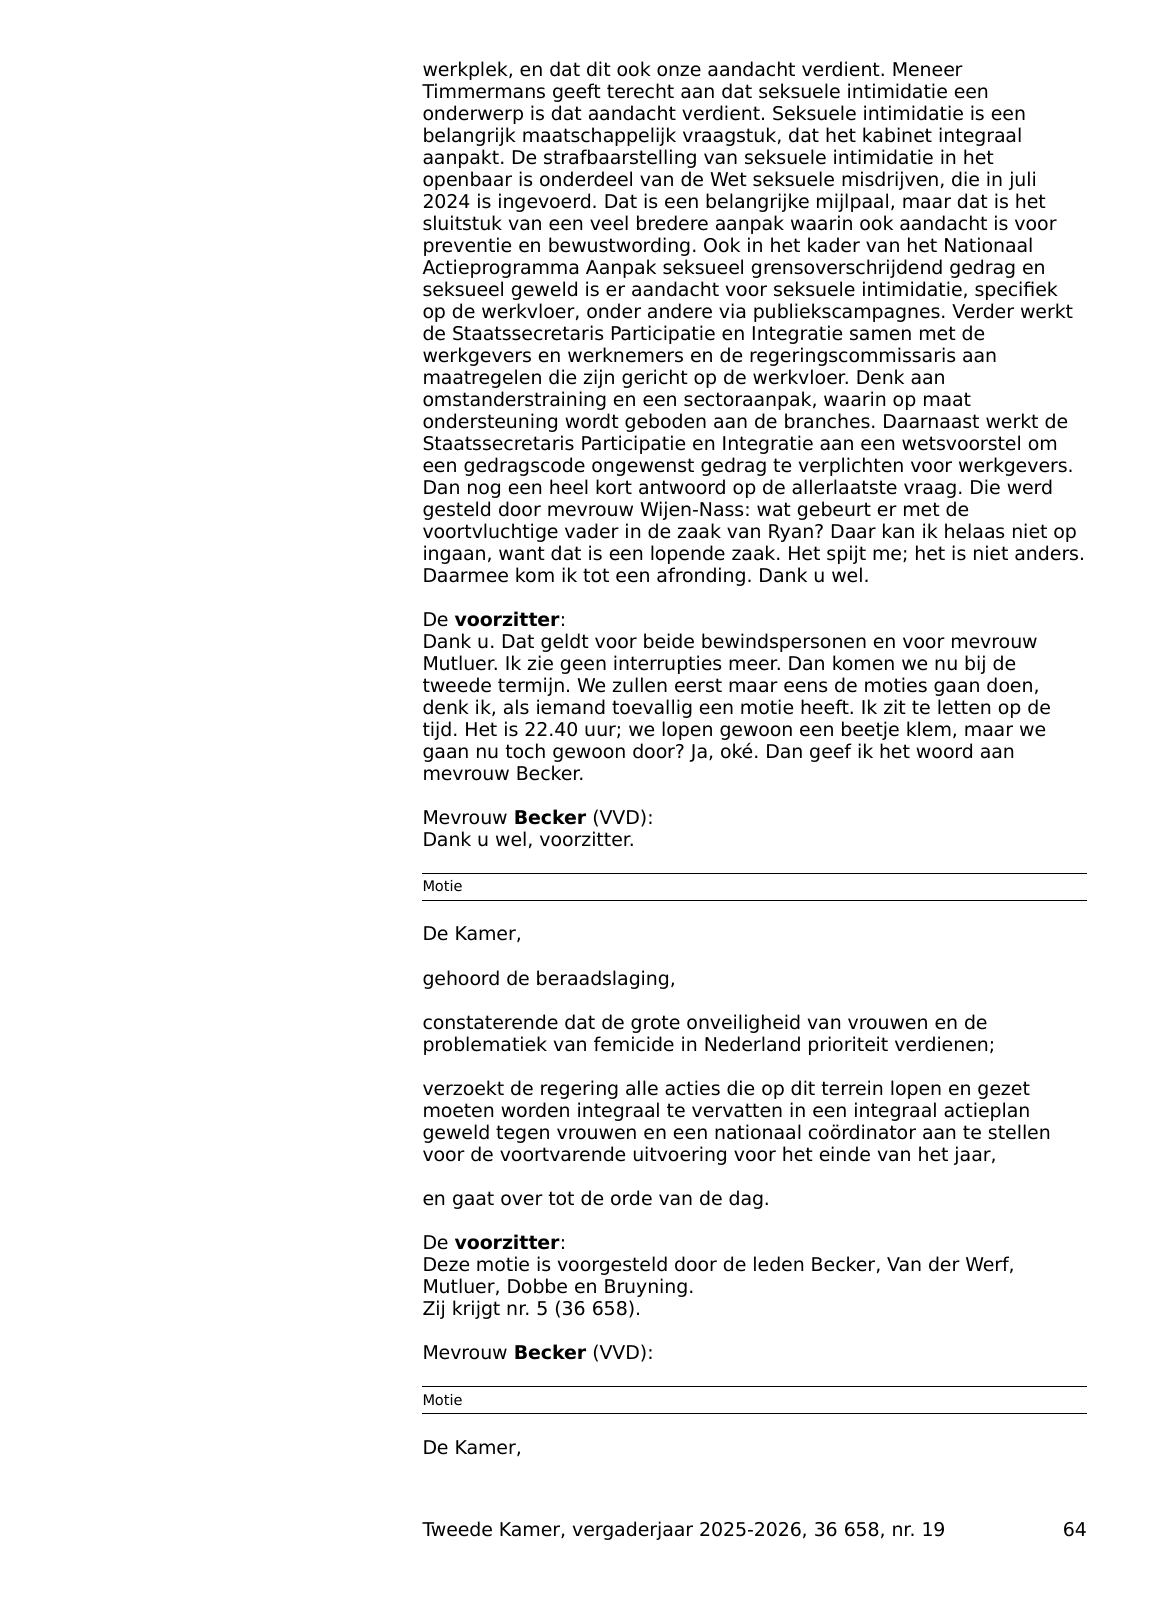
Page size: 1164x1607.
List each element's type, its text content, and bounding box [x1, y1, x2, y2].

text De Kamer, [422, 1437, 1087, 1458]
text De voorzitter: [422, 1232, 1087, 1254]
text Dank u wel, voorzitter. [422, 829, 1087, 851]
text en gaat over tot de orde van de dag. [422, 1188, 1087, 1210]
text Dank u. Dat geldt voor beide bewindspersonen en voor mevrouw Mutluer. Ik zie geen interrupties meer. Dan komen we nu bij de tweede termijn. We zullen eerst maar eens de moties gaan doen, denk ik, als iemand toevallig een motie heeft. Ik zit te letten op de tijd. Het is 22.40 uur; we lopen gewoon een beetje klem, maar we gaan nu toch gewoon door? Ja, oké. Dan geef ik het woord aan mevrouw Becker. [422, 631, 1087, 784]
table_header Motie [422, 874, 1087, 900]
text gehoord de beraadslaging, [422, 967, 1087, 989]
table_header Motie [422, 1387, 1087, 1413]
text De voorzitter: [422, 609, 1087, 631]
text Daarmee kom ik tot een afronding. Dank u wel. [422, 564, 1087, 587]
text Zij krijgt nr. 5 (36 658). [422, 1298, 1087, 1320]
text Dan nog een heel kort antwoord op de allerlaatste vraag. Die werd gesteld door mevrouw Wijen-Nass: wat gebeurt er met de voortvluchtige vader in de zaak van Ryan? Daar kan ik helaas niet op ingaan, want dat is een lopende zaak. Het spijt me; het is niet anders. [422, 477, 1087, 564]
text De Kamer, [422, 923, 1087, 945]
text Deze motie is voorgesteld door de leden Becker, Van der Werf, Mutluer, Dobbe en Bruyning. [422, 1254, 1087, 1298]
text werkplek, en dat dit ook onze aandacht verdient. Meneer Timmermans geeft terecht aan dat seksuele intimidatie een onderwerp is dat aandacht verdient. Seksuele intimidatie is een belangrijk maatschappelijk vraagstuk, dat het kabinet integraal aanpakt. De strafbaarstelling van seksuele intimidatie in het openbaar is onderdeel van de Wet seksuele misdrijven, die in juli 2024 is ingevoerd. Dat is een belangrijke mijlpaal, maar dat is het sluitstuk van een veel bredere aanpak waarin ook aandacht is voor preventie en bewustwording. Ook in het kader van het Nationaal Actieprogramma Aanpak seksueel grensoverschrijdend gedrag en seksueel geweld is er aandacht voor seksuele intimidatie, specifiek op de werkvloer, onder andere via publiekscampagnes. Verder werkt de Staatssecretaris Participatie en Integratie samen met de werkgevers en werknemers en de regeringscommissaris aan maatregelen die zijn gericht op de werkvloer. Denk aan omstanderstraining en een sectoraanpak, waarin op maat ondersteuning wordt geboden aan de branches. Daarnaast werkt de Staatssecretaris Participatie en Integratie aan een wetsvoorstel om een gedragscode ongewenst gedrag te verplichten voor werkgevers. [422, 59, 1087, 477]
text verzoekt de regering alle acties die op dit terrein lopen en gezet moeten worden integraal te vervatten in een integraal actieplan geweld tegen vrouwen en een nationaal coördinator aan te stellen voor de voortvarende uitvoering voor het einde van het jaar, [422, 1078, 1087, 1166]
text constaterende dat de grote onveiligheid van vrouwen en de problematiek van femicide in Nederland prioriteit verdienen; [422, 1012, 1087, 1056]
text Mevrouw Becker (VVD): [422, 1342, 1087, 1364]
text Mevrouw Becker (VVD): [422, 807, 1087, 829]
